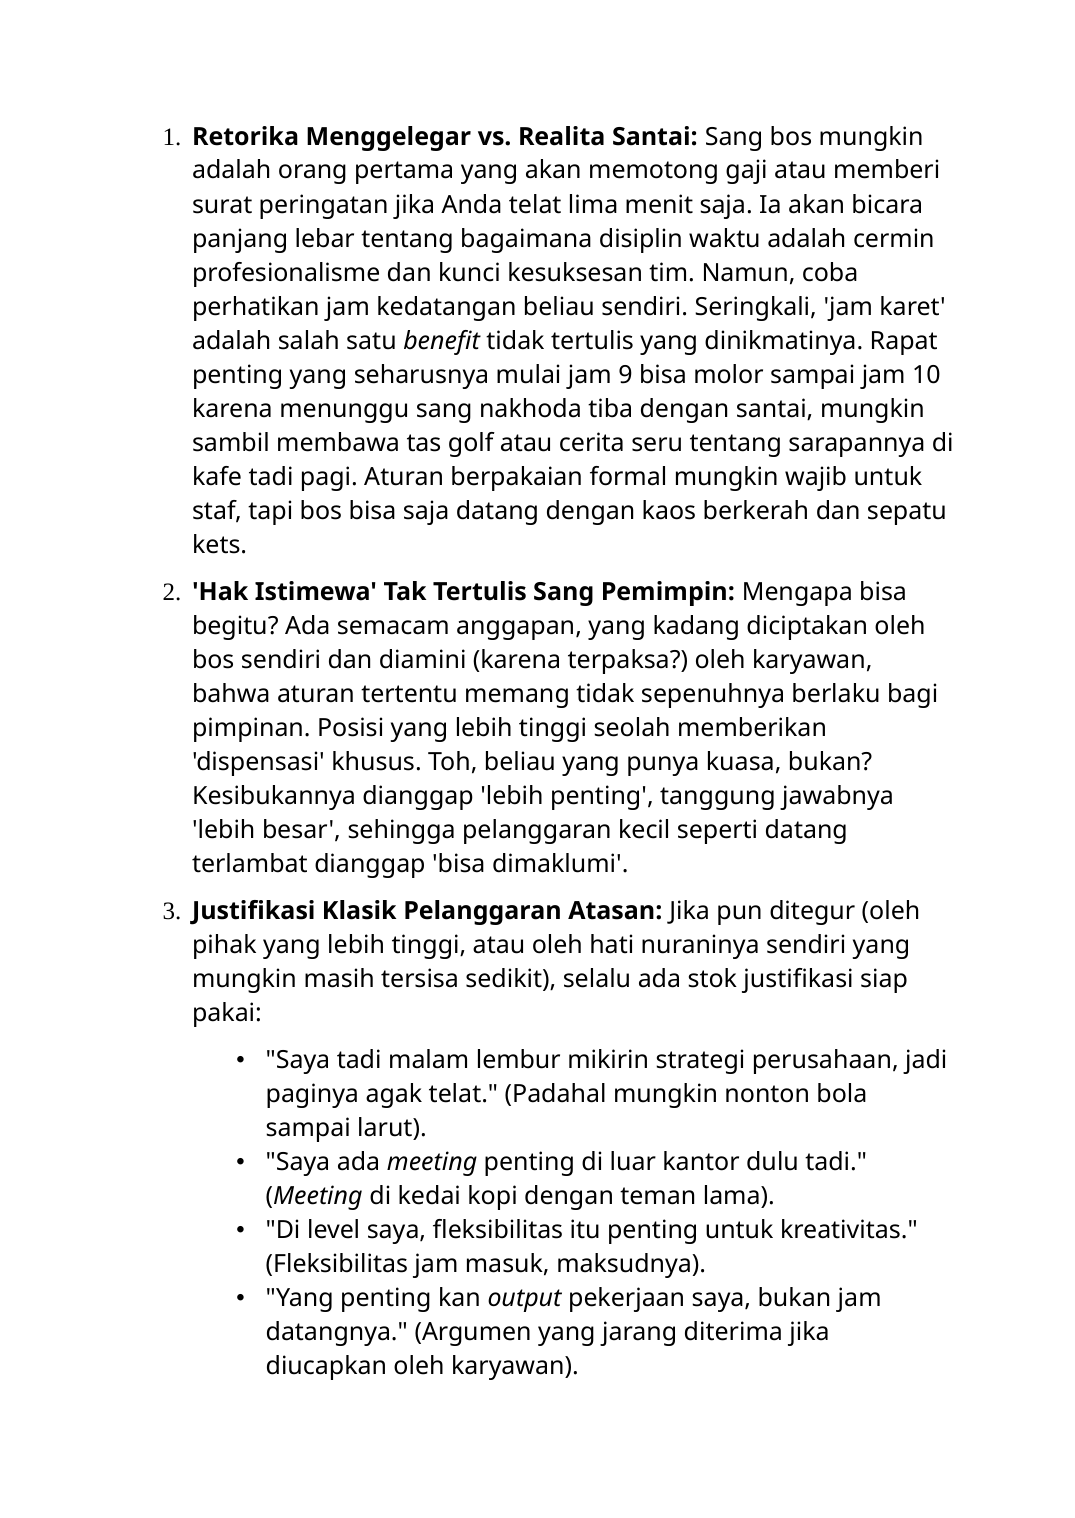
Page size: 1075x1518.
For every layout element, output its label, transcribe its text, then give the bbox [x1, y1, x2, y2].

list "Di level saya, fleksibilitas itu penting untuk kreativitas." (Fleksibilitas jam masuk, maksudnya). [236, 1212, 957, 1280]
list 'Hak Istimewa' Tak Tertulis Sang Pemimpin: Mengapa bisa begitu? Ada semacam anggapan, yang kadang diciptakan oleh bos sendiri dan diamini (karena terpaksa?) oleh karyawan, bahwa aturan tertentu memang tidak sepenuhnya berlaku bagi pimpinan. Posisi yang lebih tinggi seolah memberikan 'dispensasi' khusus. Toh, beliau yang punya kuasa, bukan? Kesibukannya dianggap 'lebih penting', tanggung jawabnya 'lebih besar', sehingga pelanggaran kecil seperti datang terlambat dianggap 'bisa dimaklumi'. [162, 573, 957, 880]
list "Saya ada meeting penting di luar kantor dulu tadi." (Meeting di kedai kopi dengan teman lama). [236, 1143, 957, 1212]
list "Saya tadi malam lembur mikirin strategi perusahaan, jadi paginya agak telat." (Padahal mungkin nonton bola sampai larut). [236, 1041, 957, 1143]
list Retorika Menggelegar vs. Realita Santai: Sang bos mungkin adalah orang pertama yang akan memotong gaji atau memberi surat peringatan jika Anda telat lima menit saja. Ia akan bicara panjang lebar tentang bagaimana disiplin waktu adalah cermin profesionalisme dan kunci kesuksesan tim. Namun, coba perhatikan jam kedatangan beliau sendiri. Seringkali, 'jam karet' adalah salah satu benefit tidak tertulis yang dinikmatinya. Rapat penting yang seharusnya mulai jam 9 bisa molor sampai jam 10 karena menunggu sang nakhoda tiba dengan santai, mungkin sambil membawa tas golf atau cerita seru tentang sarapannya di kafe tadi pagi. Aturan berpakaian formal mungkin wajib untuk staf, tapi bos bisa saja datang dengan kaos berkerah dan sepatu kets. [162, 118, 957, 561]
list Justifikasi Klasik Pelanggaran Atasan: Jika pun ditegur (oleh pihak yang lebih tinggi, atau oleh hati nuraninya sendiri yang mungkin masih tersisa sedikit), selalu ada stok justifikasi siap pakai: [162, 892, 957, 1029]
list "Yang penting kan output pekerjaan saya, bukan jam datangnya." (Argumen yang jarang diterima jika diucapkan oleh karyawan). [236, 1280, 957, 1382]
